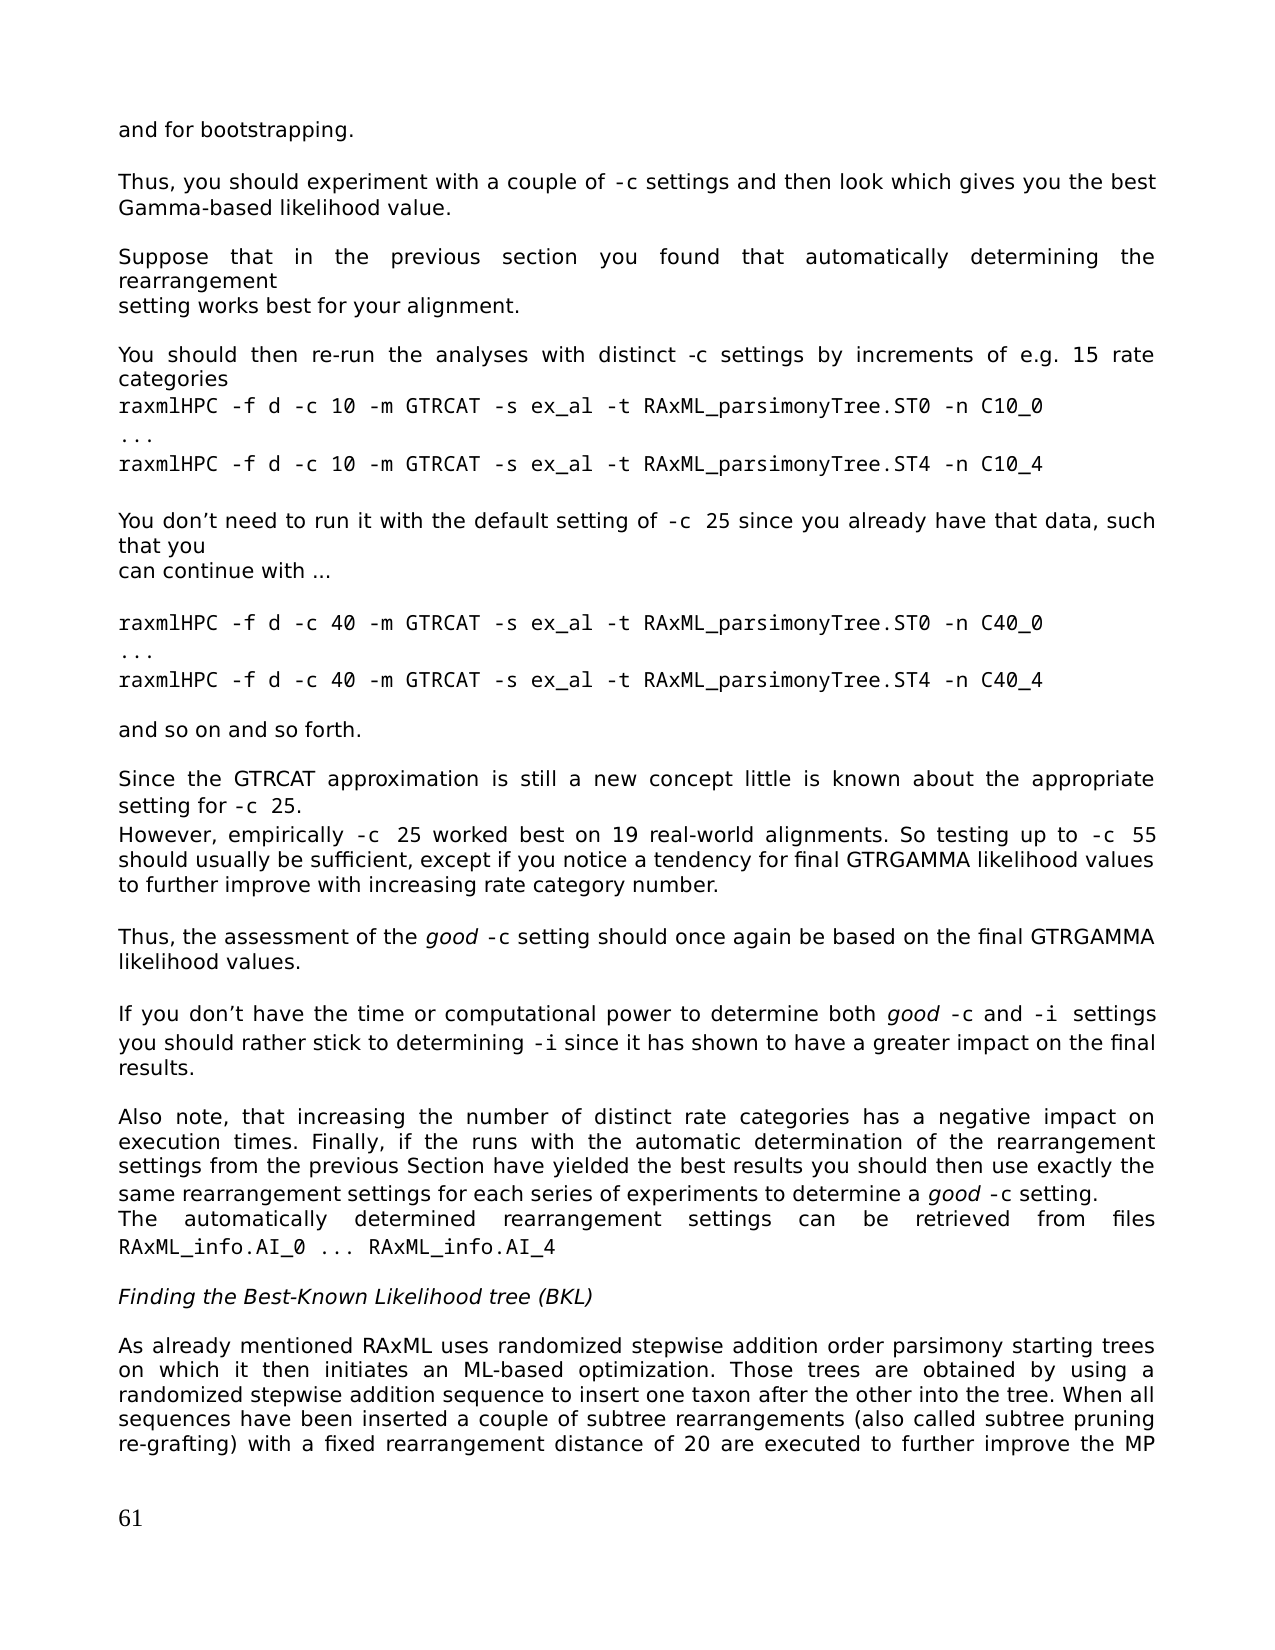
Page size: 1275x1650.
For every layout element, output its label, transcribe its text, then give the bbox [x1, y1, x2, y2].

text and so on and so forth. [118, 718, 1157, 742]
text You should then re-run the analyses with distinct -c settings by increments of e.g. 15 rate categories [118, 342, 1157, 391]
text Since the GTRCAT approximation is still a new concept little is known about the appropriate setting for -c 25. [118, 767, 1157, 820]
text raxmlHPC -f d -c 10 -m GTRCAT -s ex_al -t RAxML_parsimonyTree.ST0 -n C10_0 [118, 391, 1157, 420]
text Finding the Best-Known Likelihood tree (BKL) [118, 1285, 1157, 1309]
text ... [118, 420, 1157, 448]
text raxmlHPC -f d -c 10 -m GTRCAT -s ex_al -t RAxML_parsimonyTree.ST4 -n C10_4 [118, 448, 1157, 477]
text As already mentioned RAxML uses randomized stepwise addition order parsimony starting trees on which it then initiates an ML-based optimization. Those trees are obtained by using a randomized stepwise addition sequence to insert one taxon after the other into the tree. When all sequences have been inserted a couple of subtree rearrangements (also called subtree pruning re-grafting) with a fixed rearrangement distance of 20 are executed to further improve the MP [118, 1334, 1157, 1456]
text You don’t need to run it with the default setting of -c 25 since you already have that data, such that you [118, 506, 1157, 559]
text and for bootstrapping. [118, 118, 1157, 143]
text raxmlHPC -f d -c 40 -m GTRCAT -s ex_al -t RAxML_parsimonyTree.ST4 -n C40_4 [118, 665, 1157, 693]
text Thus, you should experiment with a couple of -c settings and then look which gives you the best Gamma-based likelihood value. [118, 167, 1157, 220]
text The automatically determined rearrangement settings can be retrieved from files RAxML_info.AI_0 ... RAxML_info.AI_4 [118, 1207, 1157, 1260]
text raxmlHPC -f d -c 40 -m GTRCAT -s ex_al -t RAxML_parsimonyTree.ST0 -n C40_0 [118, 608, 1157, 636]
text can continue with ... [118, 559, 1157, 583]
text However, empirically -c 25 worked best on 19 real-world alignments. So testing up to -c 55 should usually be sufficient, except if you notice a tendency for final GTRGAMMA likelihood values to further improve with increasing rate category number. [118, 820, 1157, 897]
text Suppose that in the previous section you found that automatically determining the rearrangement [118, 244, 1157, 293]
text If you don’t have the time or computational power to determine both good -c and -i settings you should rather stick to determining -i since it has shown to have a greater impact on the final results. [118, 999, 1157, 1081]
text Also note, that increasing the number of distinct rate categories has a negative impact on execution times. Finally, if the runs with the automatic determination of the rearrangement settings from the previous Section have yielded the best results you should then use exactly the same rearrangement settings for each series of experiments to determine a good -c setting. [118, 1105, 1157, 1207]
text Thus, the assessment of the good -c setting should once again be based on the final GTRGAMMA likelihood values. [118, 922, 1157, 975]
text setting works best for your alignment. [118, 293, 1157, 318]
text ... [118, 636, 1157, 665]
